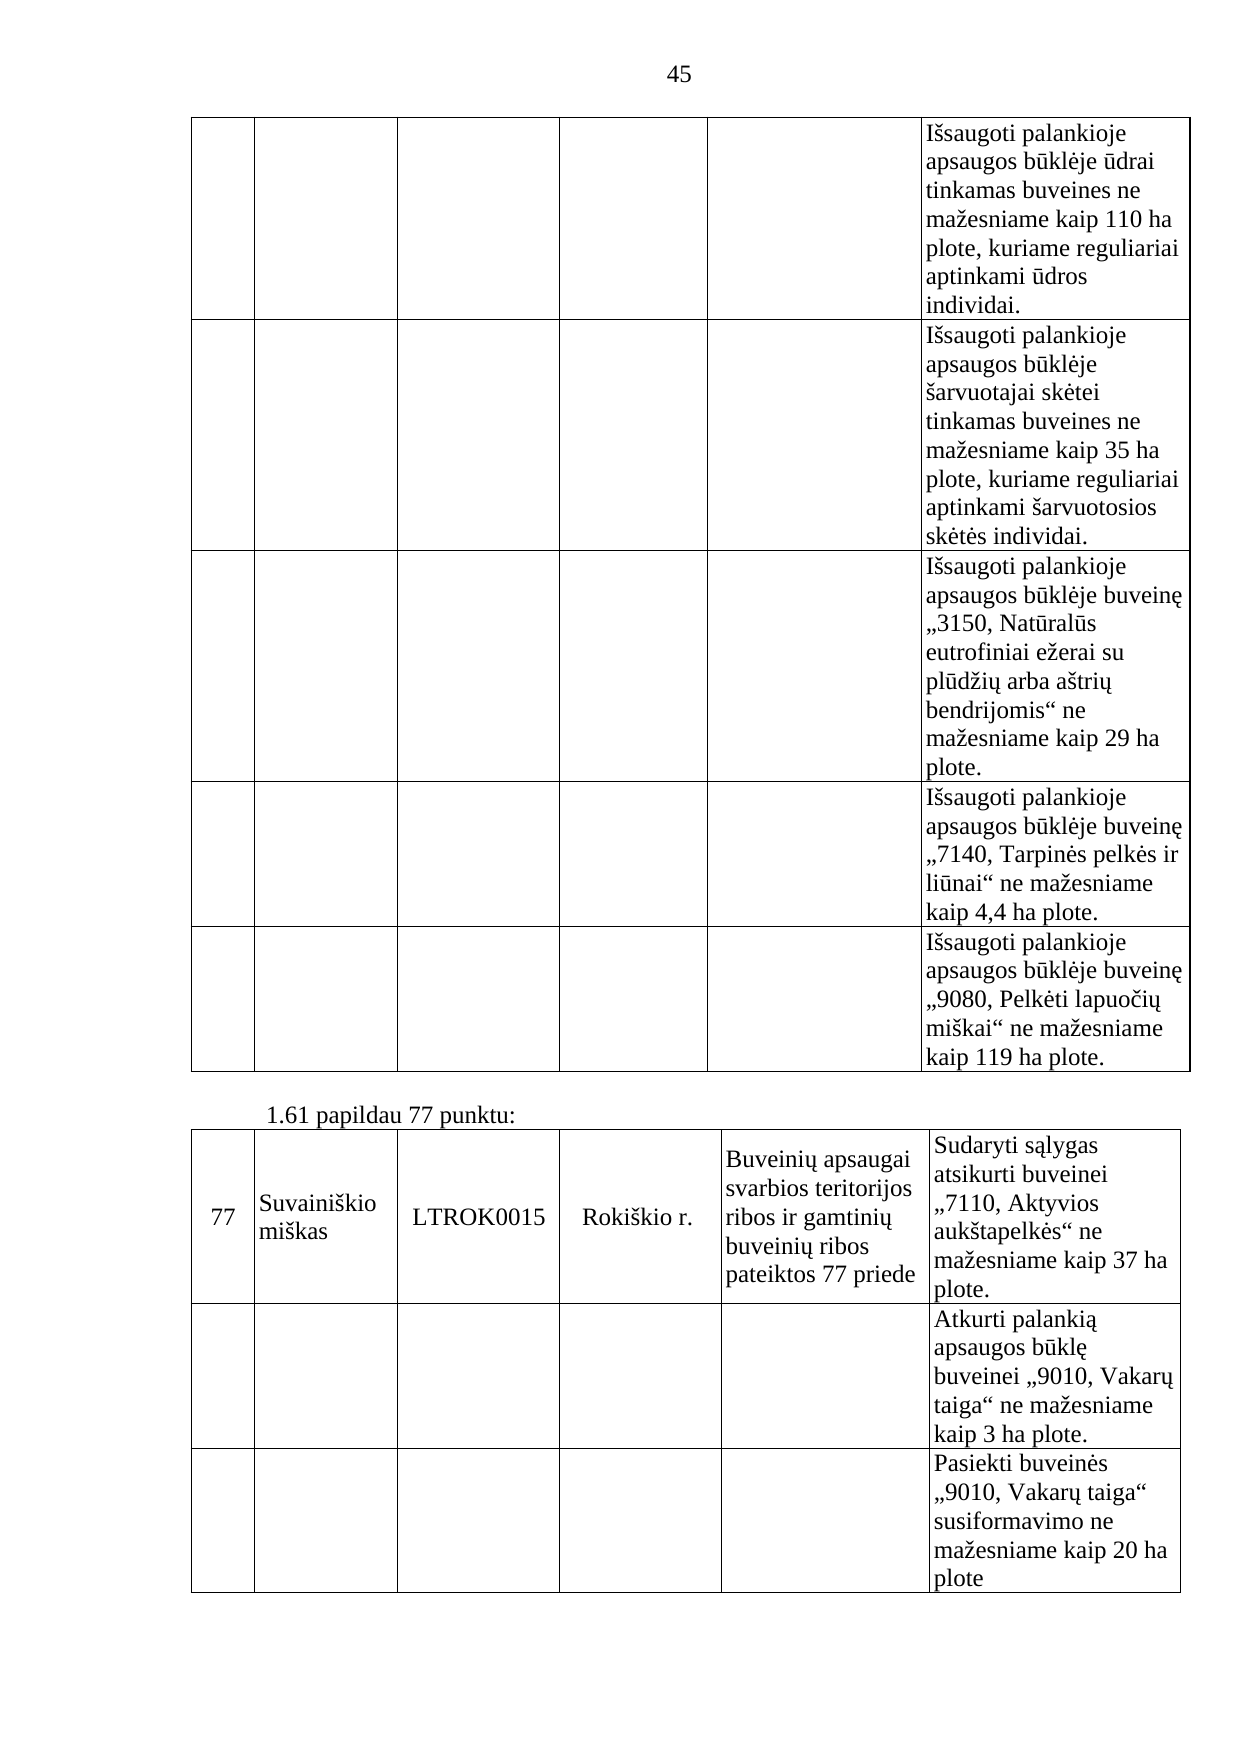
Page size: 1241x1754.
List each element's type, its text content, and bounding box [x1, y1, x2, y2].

table_cell [722, 1304, 929, 1447]
table_cell [192, 1449, 254, 1592]
table_cell [708, 927, 921, 1071]
table_cell Išsaugoti palankioje apsaugos būklėje ūdrai tinkamas buveines ne mažesniame kaip 110 ha plote, kuriame reguliariai aptinkami ūdros individai. [922, 118, 1189, 319]
table_cell Išsaugoti palankioje apsaugos būklėje šarvuotajai skėtei tinkamas buveines ne mažesniame kaip 35 ha plote, kuriame reguliariai aptinkami šarvuotosios skėtės individai. [922, 320, 1189, 550]
table_header 77 [192, 1130, 254, 1303]
table_cell [255, 320, 397, 550]
table_cell [192, 927, 254, 1071]
table_cell [560, 927, 707, 1071]
table_cell Išsaugoti palankioje apsaugos būklėje buveinę „7140, Tarpinės pelkės ir liūnai“ ne mažesniame kaip 4,4 ha plote. [922, 782, 1189, 926]
table_cell [560, 1449, 721, 1592]
table_header Buveinių apsaugai svarbios teritorijos ribos ir gamtinių buveinių ribos pateiktos 77 priede [722, 1130, 929, 1303]
table_cell [192, 551, 254, 781]
table_cell [398, 118, 559, 319]
table_cell [255, 927, 397, 1071]
table_cell Išsaugoti palankioje apsaugos būklėje buveinę „3150, Natūralūs eutrofiniai ežerai su plūdžių arba aštrių bendrijomis“ ne mažesniame kaip 29 ha plote. [922, 551, 1189, 781]
table_header Sudaryti sąlygas atsikurti buveinei „7110, Aktyvios aukštapelkės“ ne mažesniame kaip 37 ha plote. [930, 1130, 1180, 1303]
table_cell [708, 320, 921, 550]
table_cell [255, 1304, 397, 1447]
table_cell [560, 551, 707, 781]
table_cell [560, 320, 707, 550]
table_cell [560, 1304, 721, 1447]
table_cell [255, 118, 397, 319]
table_cell [708, 782, 921, 926]
table_cell [192, 118, 254, 319]
table_cell [722, 1449, 929, 1592]
table_cell Pasiekti buveinės „9010, Vakarų taiga“ susiformavimo ne mažesniame kaip 20 ha plote [930, 1449, 1180, 1592]
table_cell Išsaugoti palankioje apsaugos būklėje buveinę „9080, Pelkėti lapuočių miškai“ ne mažesniame kaip 119 ha plote. [922, 927, 1189, 1071]
table_cell [255, 782, 397, 926]
table_cell [398, 320, 559, 550]
table_cell [398, 1449, 559, 1592]
table_cell [708, 551, 921, 781]
table_cell Atkurti palankią apsaugos būklę buveinei „9010, Vakarų taiga“ ne mažesniame kaip 3 ha plote. [930, 1304, 1180, 1447]
table_cell [255, 1449, 397, 1592]
table_header Suvainiškio miškas [255, 1130, 397, 1303]
table_cell [560, 782, 707, 926]
text 1.61 papildau 77 punktu: [177, 1100, 1181, 1129]
table_cell [192, 320, 254, 550]
table_header Rokiškio r. [560, 1130, 721, 1303]
table_cell [398, 1304, 559, 1447]
table_cell [192, 1304, 254, 1447]
table_cell [708, 118, 921, 319]
table_cell [398, 551, 559, 781]
table_header LTROK0015 [398, 1130, 559, 1303]
table_cell [255, 551, 397, 781]
table_cell [560, 118, 707, 319]
table_cell [192, 782, 254, 926]
table_cell [398, 782, 559, 926]
table_cell [398, 927, 559, 1071]
